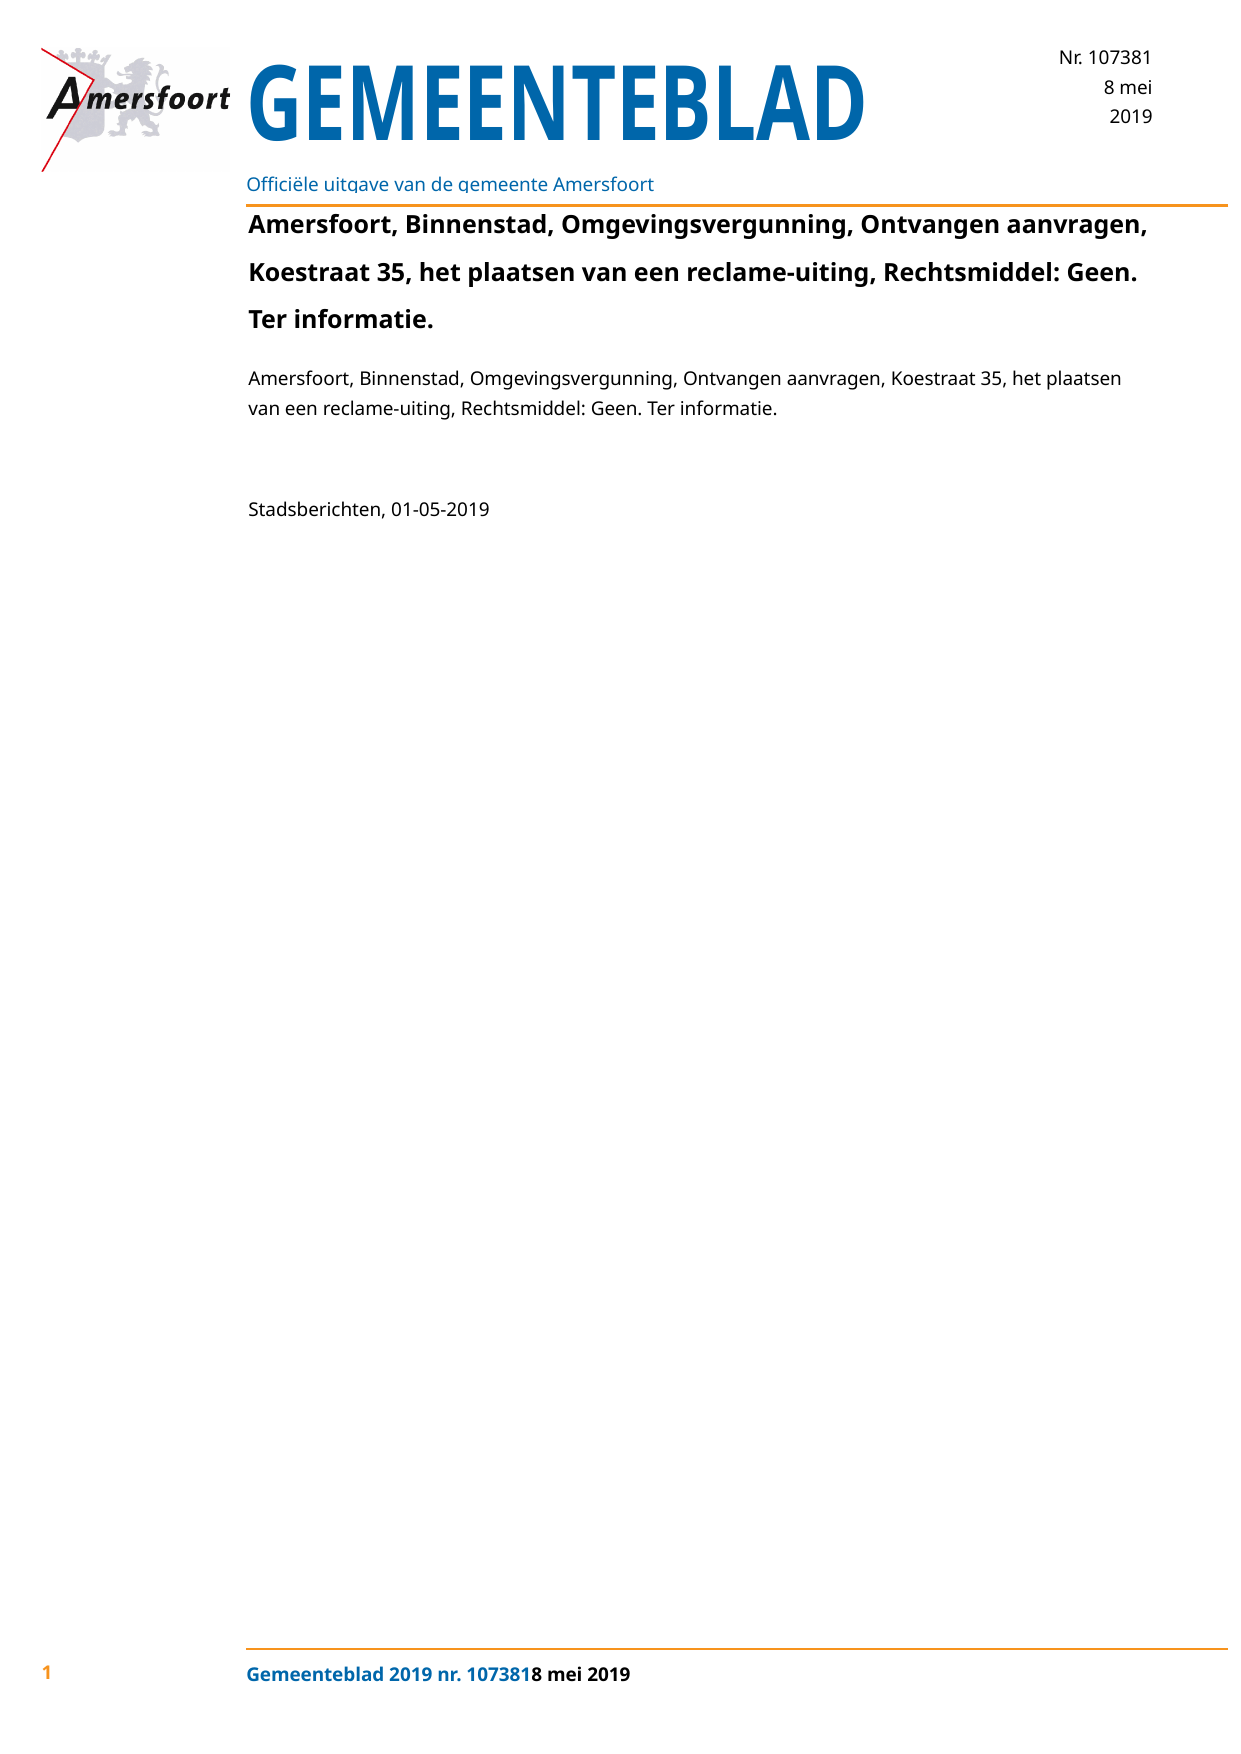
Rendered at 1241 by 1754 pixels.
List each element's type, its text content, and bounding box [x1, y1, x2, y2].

text Stadsberichten, 01-05-2019 [248, 496, 1152, 522]
picture [41, 47, 231, 172]
text Amersfoort, Binnenstad, Omgevingsvergunning, Ontvangen aanvragen, Koestraat 35, het plaatsen van een reclame-uiting, Rechtsmiddel: Geen. Ter informatie. [248, 366, 1152, 421]
text Amersfoort, Binnenstad, Omgevingsvergunning, Ontvangen aanvragen, Koestraat 35, het plaatsen van een reclame-uiting, Rechtsmiddel: Geen. Ter informatie. [248, 207, 1152, 336]
